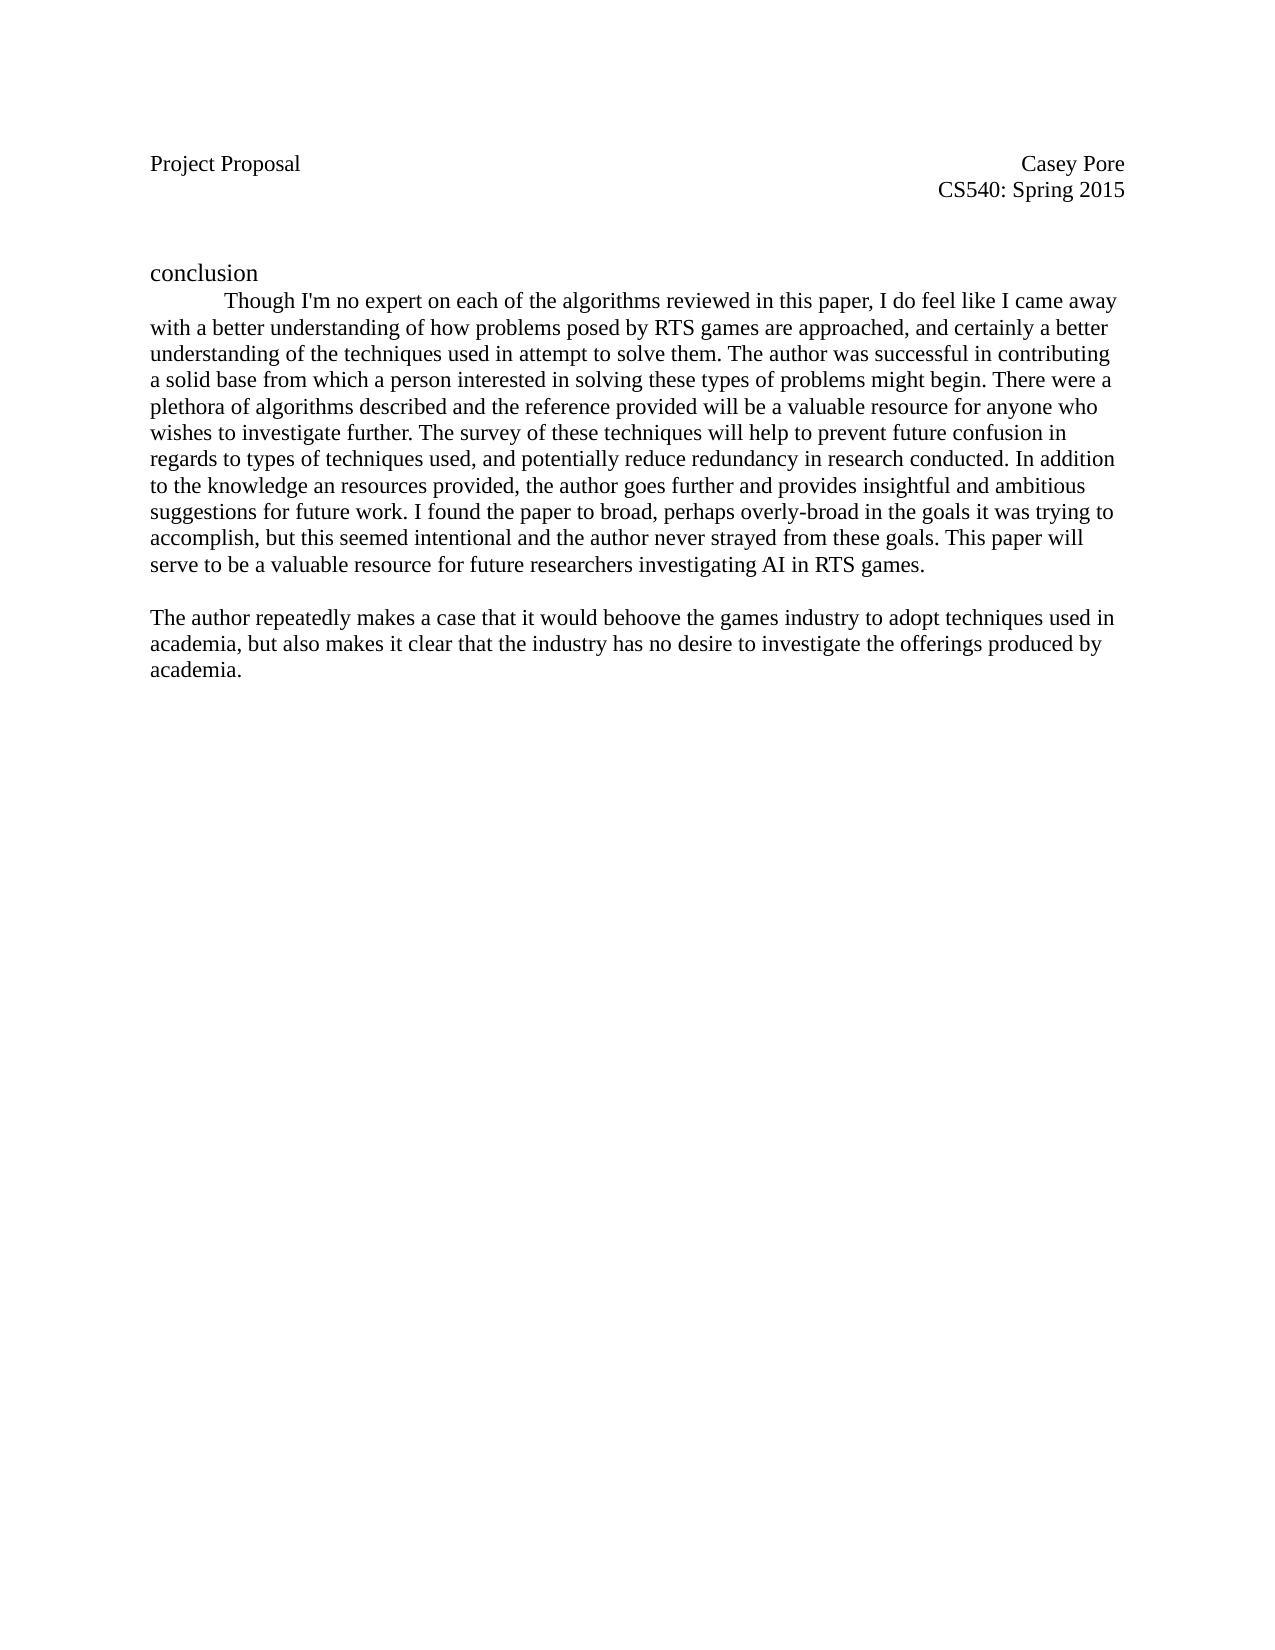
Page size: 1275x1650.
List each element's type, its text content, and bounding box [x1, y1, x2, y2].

text Though I'm no expert on each of the algorithms reviewed in this paper, I do feel like I came away with a better understanding of how problems posed by RTS games are approached, and certainly a better understanding of the techniques used in attempt to solve them. The author was successful in contributing a solid base from which a person interested in solving these types of problems might begin. There were a plethora of algorithms described and the reference provided will be a valuable resource for anyone who wishes to investigate further. The survey of these techniques will help to prevent future confusion in regards to types of techniques used, and potentially reduce redundancy in research conducted. In addition to the knowledge an resources provided, the author goes further and provides insightful and ambitious suggestions for future work. I found the paper to broad, perhaps overly-broad in the goals it was trying to accomplish, but this seemed intentional and the author never strayed from these goals. This paper will serve to be a valuable resource for future researchers investigating AI in RTS games. [150, 287, 1125, 577]
text conclusion [150, 258, 1125, 287]
text The author repeatedly makes a case that it would behoove the games industry to adopt techniques used in academia, but also makes it clear that the industry has no desire to investigate the offerings produced by academia. [150, 603, 1125, 683]
